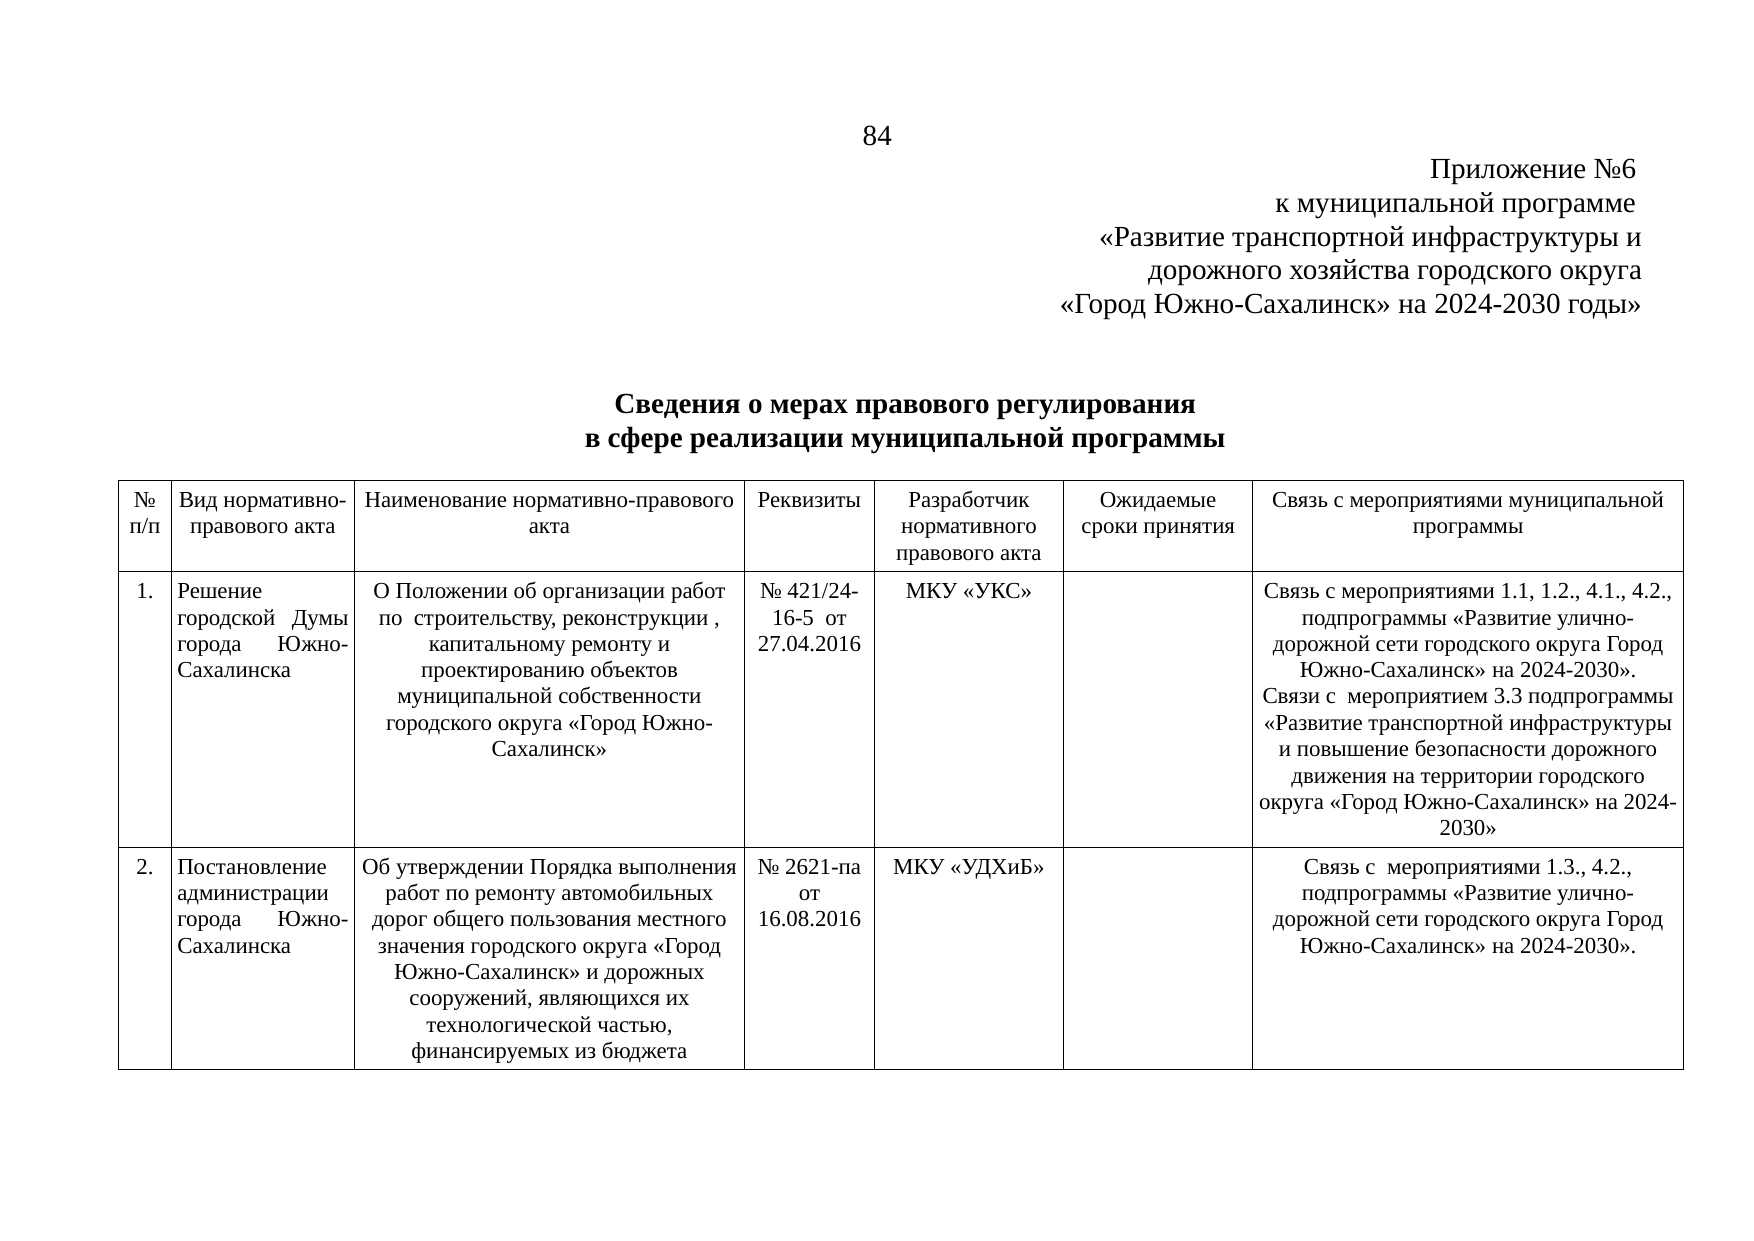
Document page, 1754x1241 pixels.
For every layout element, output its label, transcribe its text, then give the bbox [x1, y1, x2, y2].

text Сведения о мерах правового регулирования [118, 386, 1636, 420]
table_cell № 2621-па от 16.08.2016 [745, 848, 874, 1069]
text к муниципальной программе [118, 185, 1636, 219]
text «Развитие транспортной инфраструктуры и [118, 219, 1642, 252]
table_cell Постановление администрации города Южно-Сахалинска [172, 848, 354, 1069]
table_cell [1064, 572, 1252, 846]
table_cell Связь с мероприятиями 1.3., 4.2., подпрограммы «Развитие улично-дорожной сети городского округа Город Южно-Сахалинск» на 2024-2030». [1253, 848, 1683, 1069]
table_header Наименование нормативно-правового акта [355, 481, 744, 571]
table_cell [1064, 848, 1252, 1069]
table_cell № 421/24-16-5 от 27.04.2016 [745, 572, 874, 846]
table_header Вид нормативно-правового акта [172, 481, 354, 571]
table_cell О Положении об организации работ по строительству, реконструкции , капитальному ремонту и проектированию объектов муниципальной собственности городского округа «Город Южно-Сахалинск» [355, 572, 744, 846]
table_header № п/п [119, 481, 171, 571]
text Приложение №6 [118, 152, 1636, 185]
table_cell Решение городской Думы города Южно-Сахалинска [172, 572, 354, 846]
table_cell 1. [119, 572, 171, 846]
text дорожного хозяйства городского округа [118, 252, 1642, 286]
table_cell 2. [119, 848, 171, 1069]
table_cell МКУ «УКС» [875, 572, 1063, 846]
text «Город Южно-Сахалинск» на 2024-2030 годы» [118, 286, 1642, 319]
text в сфере реализации муниципальной программы [118, 420, 1636, 453]
table_header Ожидаемые сроки принятия [1064, 481, 1252, 571]
table_header Реквизиты [745, 481, 874, 571]
table_cell МКУ «УДХиБ» [875, 848, 1063, 1069]
table_cell Связь с мероприятиями 1.1, 1.2., 4.1., 4.2., подпрограммы «Развитие улично-дорожной сети городского округа Город Южно-Сахалинск» на 2024-2030». Связи с мероприятием 3.3 подпрограммы «Развитие транспортной инфраструктуры и повышение безопасности дорожного движения на территории городского округа «Город Южно-Сахалинск» на 2024-2030» [1253, 572, 1683, 846]
table_header Связь с мероприятиями муниципальной программы [1253, 481, 1683, 571]
table_header Разработчик нормативного правового акта [875, 481, 1063, 571]
table_cell Об утверждении Порядка выполнения работ по ремонту автомобильных дорог общего пользования местного значения городского округа «Город Южно-Сахалинск» и дорожных сооружений, являющихся их технологической частью, финансируемых из бюджета [355, 848, 744, 1069]
